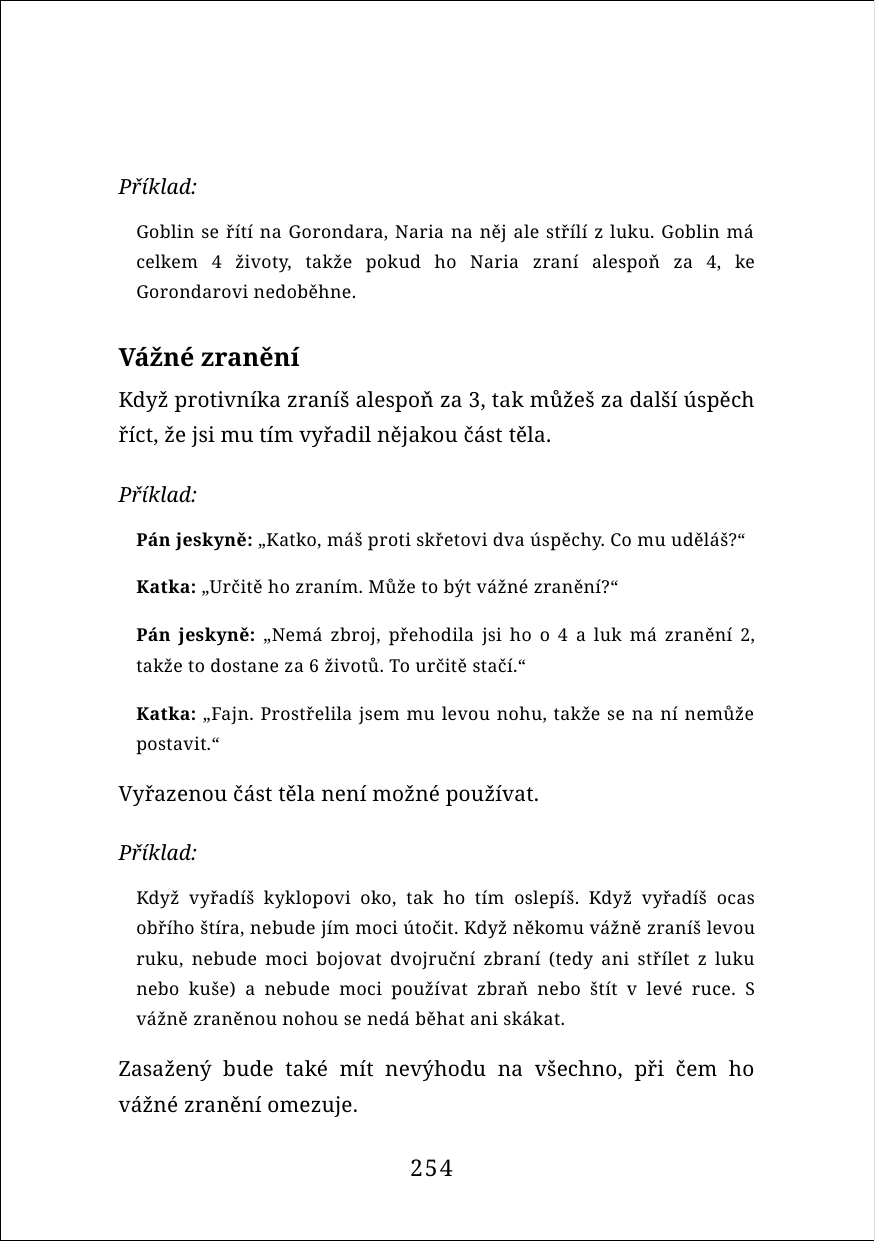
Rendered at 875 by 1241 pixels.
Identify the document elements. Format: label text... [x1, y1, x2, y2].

text Příklad: [118, 480, 756, 508]
text Když vyřadíš kyklopovi oko, tak ho tím oslepíš. Když vyřadíš ocas obřího štíra, nebude jím moci útočit. Když někomu vážně zraníš levou ruku, nebude moci bojovat dvojruční zbraní (tedy ani střílet z luku nebo kuše) a nebude moci používat zbraň nebo štít v levé ruce. S vážně zraněnou nohou se nedá běhat ani skákat. [136, 886, 756, 1031]
text Goblin se řítí na Gorondara, Naria na něj ale střílí z luku. Goblin má celkem 4 životy, takže pokud ho Naria zraní alespoň za 4, ke Gorondarovi nedoběhne. [136, 219, 756, 304]
text Pán jeskyně: „Katko, máš proti skřetovi dva úspěchy. Co mu uděláš?“ [136, 527, 756, 551]
text Když protivníka zraníš alespoň za 3, tak můžeš za další úspěch říct, že jsi mu tím vyřadil nějakou část těla. [118, 385, 756, 449]
text Zasažený bude také mít nevýhodu na všechno, při čem ho vážné zranění omezuje. [118, 1054, 756, 1118]
subtitle Vážné zranění [118, 339, 756, 373]
text Katka: „Fajn. Prostřelila jsem mu levou nohu, takže se na ní nemůže postavit.“ [136, 701, 756, 755]
text Příklad: [118, 838, 756, 867]
text Vyřazenou část těla není možné používat. [118, 779, 756, 807]
text Katka: „Určitě ho zraním. Může to být vážné zranění?“ [136, 575, 756, 599]
text Pán jeskyně: „Nemá zbroj, přehodila jsi ho o 4 a luk má zranění 2, takže to dostane za 6 životů. To určitě stačí.“ [136, 623, 756, 677]
text Příklad: [118, 172, 756, 200]
